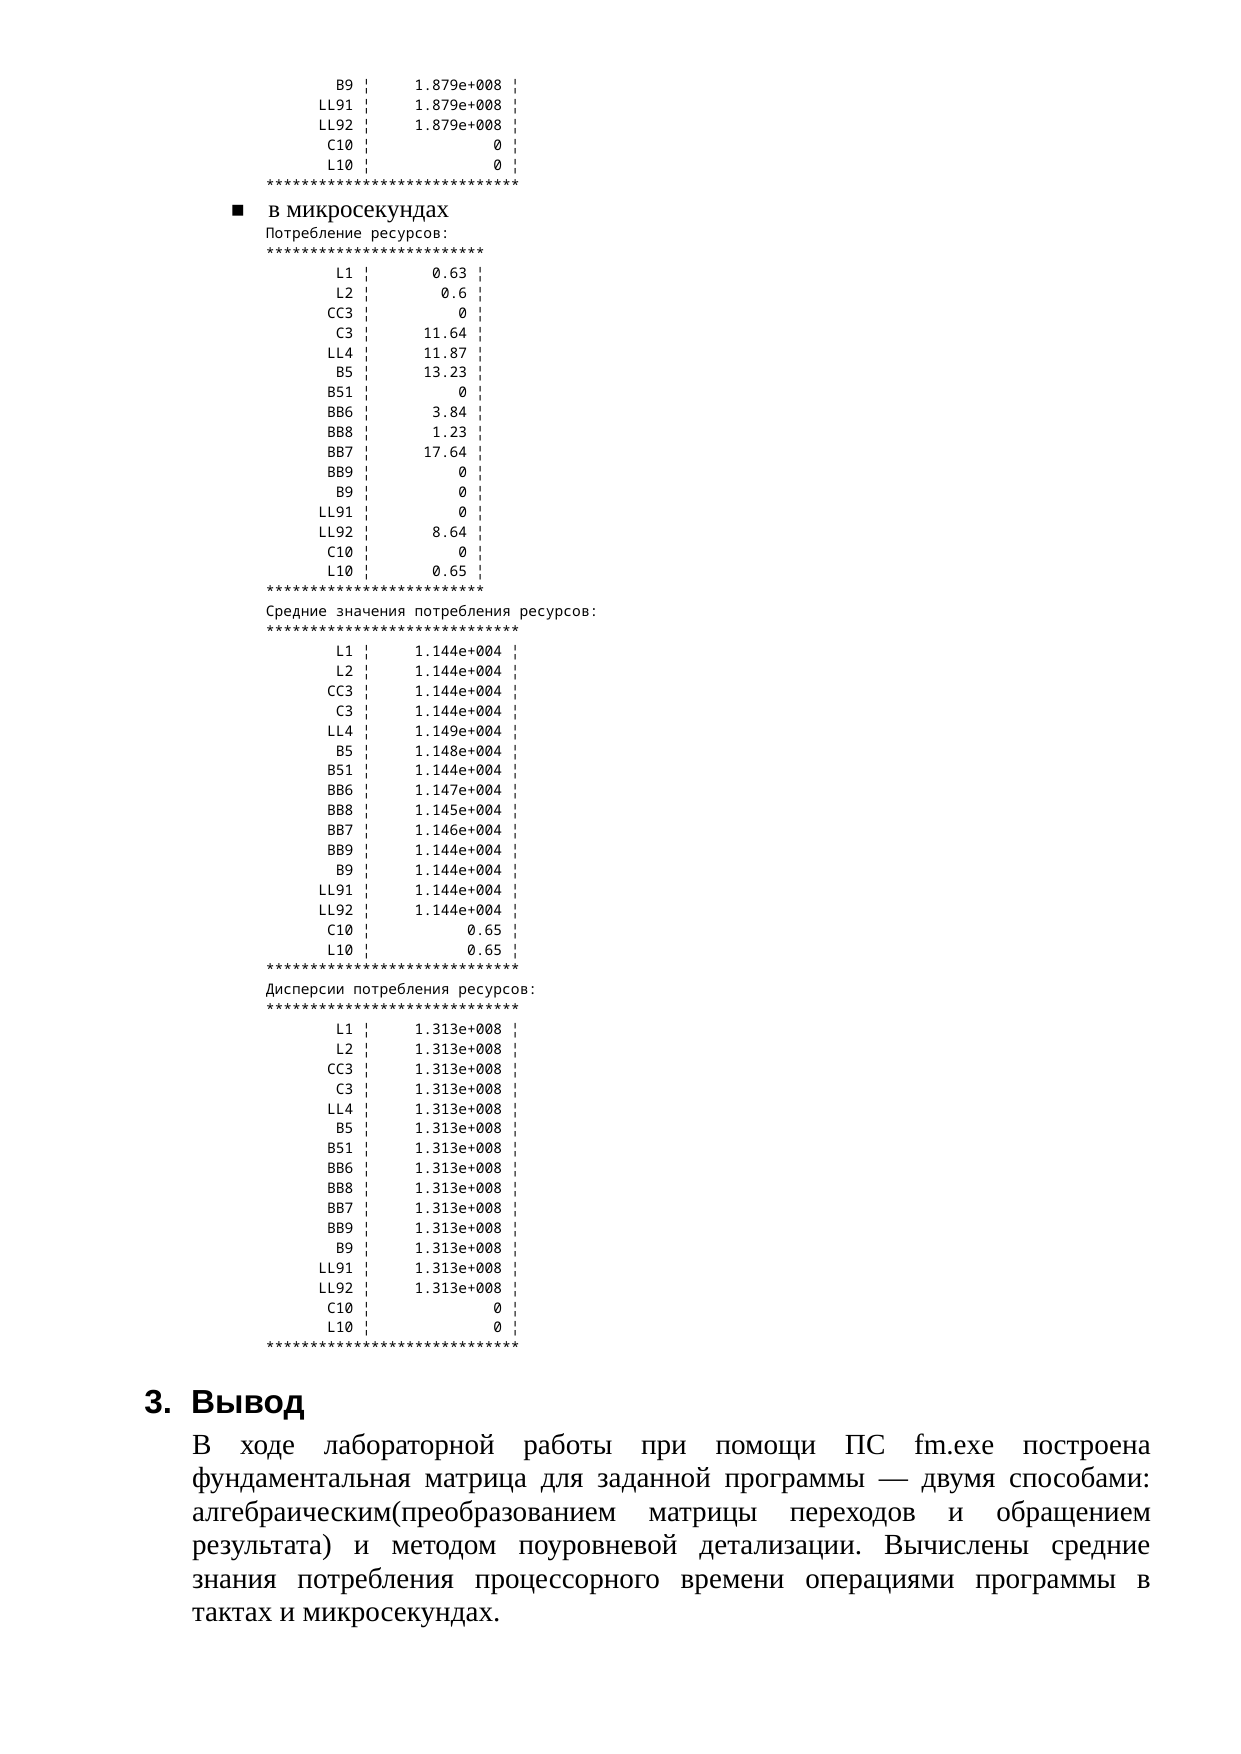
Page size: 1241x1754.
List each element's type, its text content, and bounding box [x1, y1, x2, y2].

text L1 ¦ 1.313e+008 ¦ [266, 1019, 1152, 1039]
text L2 ¦ 0.6 ¦ [266, 283, 1152, 303]
text L10 ¦ 0.65 ¦ [266, 939, 1152, 959]
text LL92 ¦ 1.313e+008 ¦ [266, 1277, 1152, 1297]
text L10 ¦ 0 ¦ [266, 154, 1152, 174]
text BB7 ¦ 17.64 ¦ [266, 442, 1152, 462]
text LL91 ¦ 0 ¦ [266, 502, 1152, 521]
text C10 ¦ 0.65 ¦ [266, 919, 1152, 939]
text B51 ¦ 1.313e+008 ¦ [266, 1138, 1152, 1158]
text Потребление ресурсов: [266, 223, 1152, 243]
text LL91 ¦ 1.313e+008 ¦ [266, 1258, 1152, 1277]
text CC3 ¦ 0 ¦ [266, 303, 1152, 322]
text B5 ¦ 13.23 ¦ [266, 362, 1152, 382]
text В ходе лабораторной работы при помощи ПС fm.exe построена фундаментальная матрица для заданной программы — двумя способами: алгебраическим(преобразованием матрицы переходов и обращением результата) и методом поуровневой детализации. Вычислены средние знания потребления процессорного времени операциями программы в тактах и микросекундах. [192, 1427, 1152, 1628]
text ***************************** [266, 959, 1152, 979]
text LL92 ¦ 8.64 ¦ [266, 521, 1152, 541]
text BB8 ¦ 1.23 ¦ [266, 422, 1152, 442]
text L1 ¦ 1.144e+004 ¦ [266, 641, 1152, 661]
text C3 ¦ 1.144e+004 ¦ [266, 701, 1152, 720]
text BB8 ¦ 1.313e+008 ¦ [266, 1178, 1152, 1198]
text ************************* [266, 243, 1152, 263]
text B9 ¦ 1.879e+008 ¦ [266, 75, 1152, 95]
text LL91 ¦ 1.879e+008 ¦ [266, 95, 1152, 115]
text BB8 ¦ 1.145e+004 ¦ [266, 800, 1152, 820]
text CC3 ¦ 1.144e+004 ¦ [266, 681, 1152, 701]
text BB6 ¦ 3.84 ¦ [266, 402, 1152, 422]
text ************************* [266, 581, 1152, 601]
text ***************************** [266, 1337, 1152, 1357]
text C10 ¦ 0 ¦ [266, 1297, 1152, 1317]
text B9 ¦ 1.144e+004 ¦ [266, 860, 1152, 879]
text ***************************** [266, 999, 1152, 1019]
text ***************************** [266, 174, 1152, 194]
text BB7 ¦ 1.146e+004 ¦ [266, 820, 1152, 840]
text L1 ¦ 0.63 ¦ [266, 263, 1152, 283]
text B9 ¦ 1.313e+008 ¦ [266, 1238, 1152, 1258]
text CC3 ¦ 1.313e+008 ¦ [266, 1059, 1152, 1078]
text LL92 ¦ 1.879e+008 ¦ [266, 115, 1152, 134]
text LL92 ¦ 1.144e+004 ¦ [266, 899, 1152, 919]
text LL4 ¦ 11.87 ¦ [266, 342, 1152, 362]
text L2 ¦ 1.144e+004 ¦ [266, 661, 1152, 681]
text L10 ¦ 0.65 ¦ [266, 561, 1152, 581]
text C3 ¦ 11.64 ¦ [266, 322, 1152, 342]
text BB9 ¦ 1.144e+004 ¦ [266, 840, 1152, 860]
text B51 ¦ 1.144e+004 ¦ [266, 760, 1152, 780]
text C10 ¦ 0 ¦ [266, 134, 1152, 154]
text BB7 ¦ 1.313e+008 ¦ [266, 1198, 1152, 1218]
text Средние значения потребления ресурсов: [266, 601, 1152, 621]
text C3 ¦ 1.313e+008 ¦ [266, 1078, 1152, 1098]
text LL4 ¦ 1.313e+008 ¦ [266, 1098, 1152, 1118]
text B51 ¦ 0 ¦ [266, 382, 1152, 402]
text L2 ¦ 1.313e+008 ¦ [266, 1039, 1152, 1059]
text LL4 ¦ 1.149e+004 ¦ [266, 720, 1152, 740]
text C10 ¦ 0 ¦ [266, 541, 1152, 561]
text B9 ¦ 0 ¦ [266, 482, 1152, 502]
text ***************************** [266, 621, 1152, 641]
subtitle Вывод [144, 1382, 1152, 1421]
text L10 ¦ 0 ¦ [266, 1317, 1152, 1337]
text B5 ¦ 1.148e+004 ¦ [266, 740, 1152, 760]
text BB9 ¦ 0 ¦ [266, 462, 1152, 482]
list в микросекундах [231, 194, 1152, 223]
text Дисперсии потребления ресурсов: [266, 979, 1152, 999]
text B5 ¦ 1.313e+008 ¦ [266, 1118, 1152, 1138]
text BB9 ¦ 1.313e+008 ¦ [266, 1218, 1152, 1238]
text BB6 ¦ 1.147e+004 ¦ [266, 780, 1152, 800]
text BB6 ¦ 1.313e+008 ¦ [266, 1158, 1152, 1178]
text LL91 ¦ 1.144e+004 ¦ [266, 879, 1152, 899]
